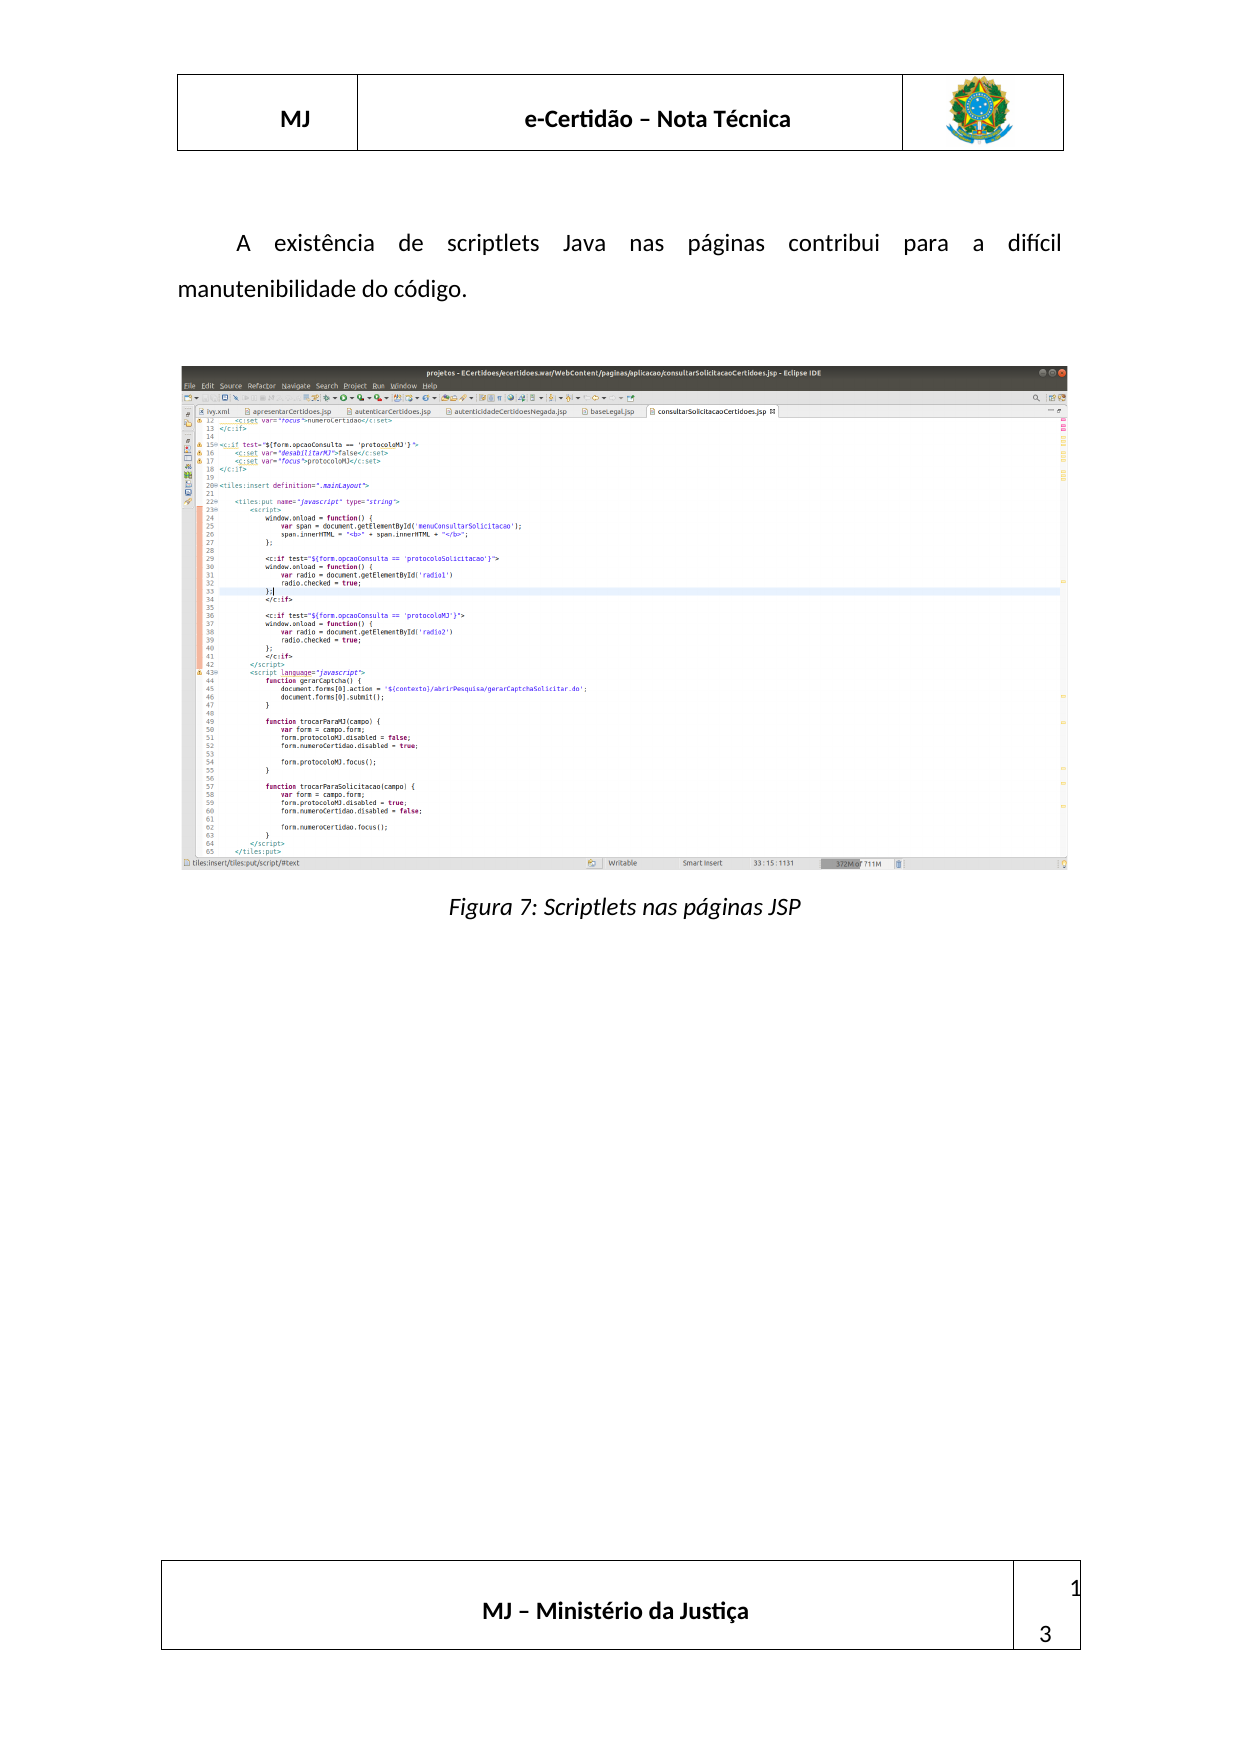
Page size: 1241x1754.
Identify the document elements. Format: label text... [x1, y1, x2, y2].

picture [181, 366, 1068, 870]
picture [944, 75, 1020, 149]
text Figura 7: Scriptlets nas páginas JSP [182, 870, 1067, 922]
text A existência de scriptlets Java nas páginas contribui para a difícil manutenibilidade do código. [177, 227, 1063, 304]
